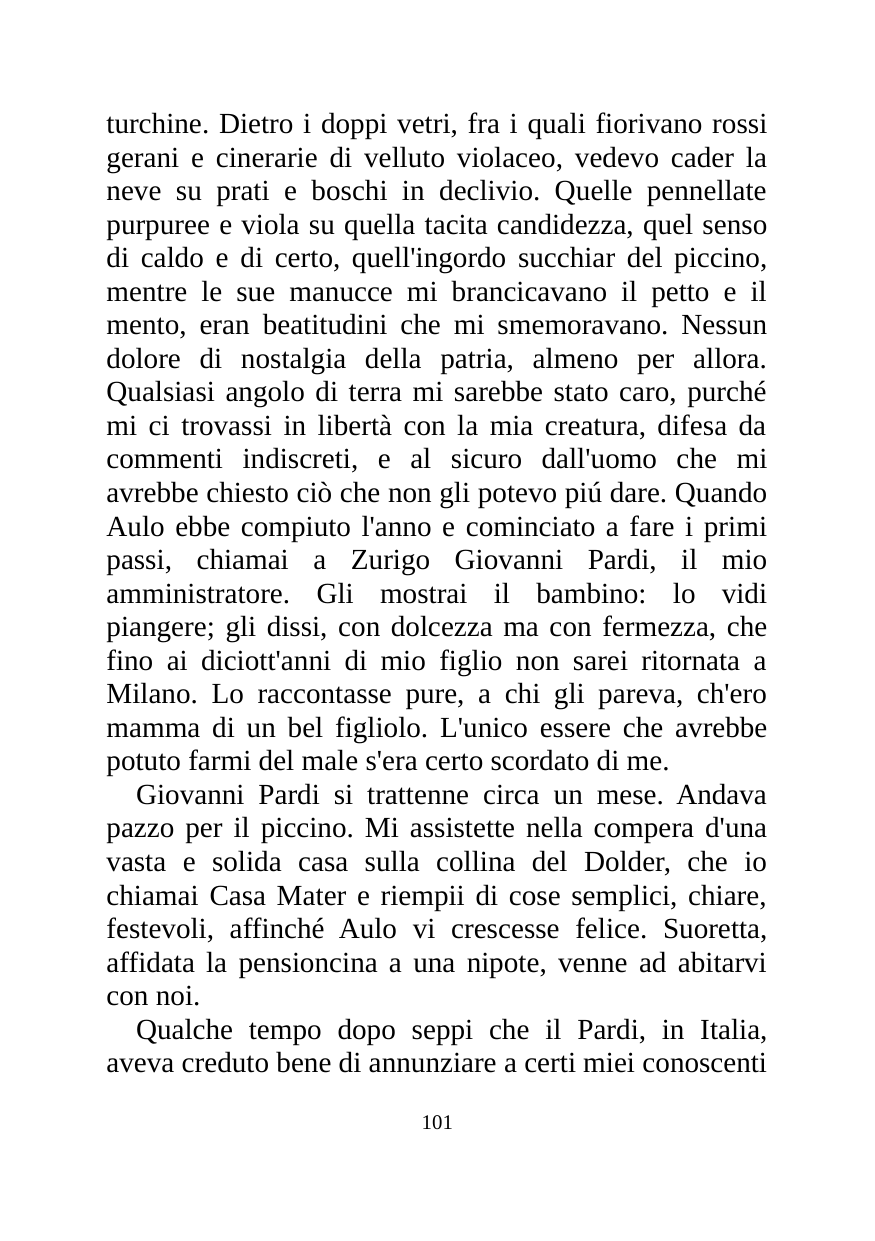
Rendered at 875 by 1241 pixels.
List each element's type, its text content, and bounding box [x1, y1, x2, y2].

text turchine. Dietro i doppi vetri, fra i quali fiorivano rossi gerani e cinerarie di velluto violaceo, vedevo cader la neve su prati e boschi in declivio. Quelle pennellate purpuree e viola su quella tacita candidezza, quel senso di caldo e di certo, quell'ingordo succhiar del piccino, mentre le sue manucce mi brancicavano il petto e il mento, eran beatitudini che mi smemoravano. Nessun dolore di nostalgia della patria, almeno per allora. Qualsiasi angolo di terra mi sarebbe stato caro, purché mi ci trovassi in libertà con la mia creatura, difesa da commenti indiscreti, e al sicuro dall'uomo che mi avrebbe chiesto ciò che non gli potevo piú dare. Quando Aulo ebbe compiuto l'anno e cominciato a fare i primi passi, chiamai a Zurigo Giovanni Pardi, il mio amministratore. Gli mostrai il bambino: lo vidi piangere; gli dissi, con dolcezza ma con fermezza, che fino ai diciott'anni di mio figlio non sarei ritornata a Milano. Lo raccontasse pure, a chi gli pareva, ch'ero mamma di un bel figliolo. L'unico essere che avrebbe potuto farmi del male s'era certo scordato di me. [106, 106, 768, 777]
text Qualche tempo dopo seppi che il Pardi, in Italia, aveva creduto bene di annunziare a certi miei conoscenti [106, 1012, 768, 1079]
text Giovanni Pardi si trattenne circa un mese. Andava pazzo per il piccino. Mi assistette nella compera d'una vasta e solida casa sulla collina del Dolder, che io chiamai Casa Mater e riempii di cose semplici, chiare, festevoli, affinché Aulo vi crescesse felice. Suoretta, affidata la pensioncina a una nipote, venne ad abitarvi con noi. [106, 777, 768, 1012]
